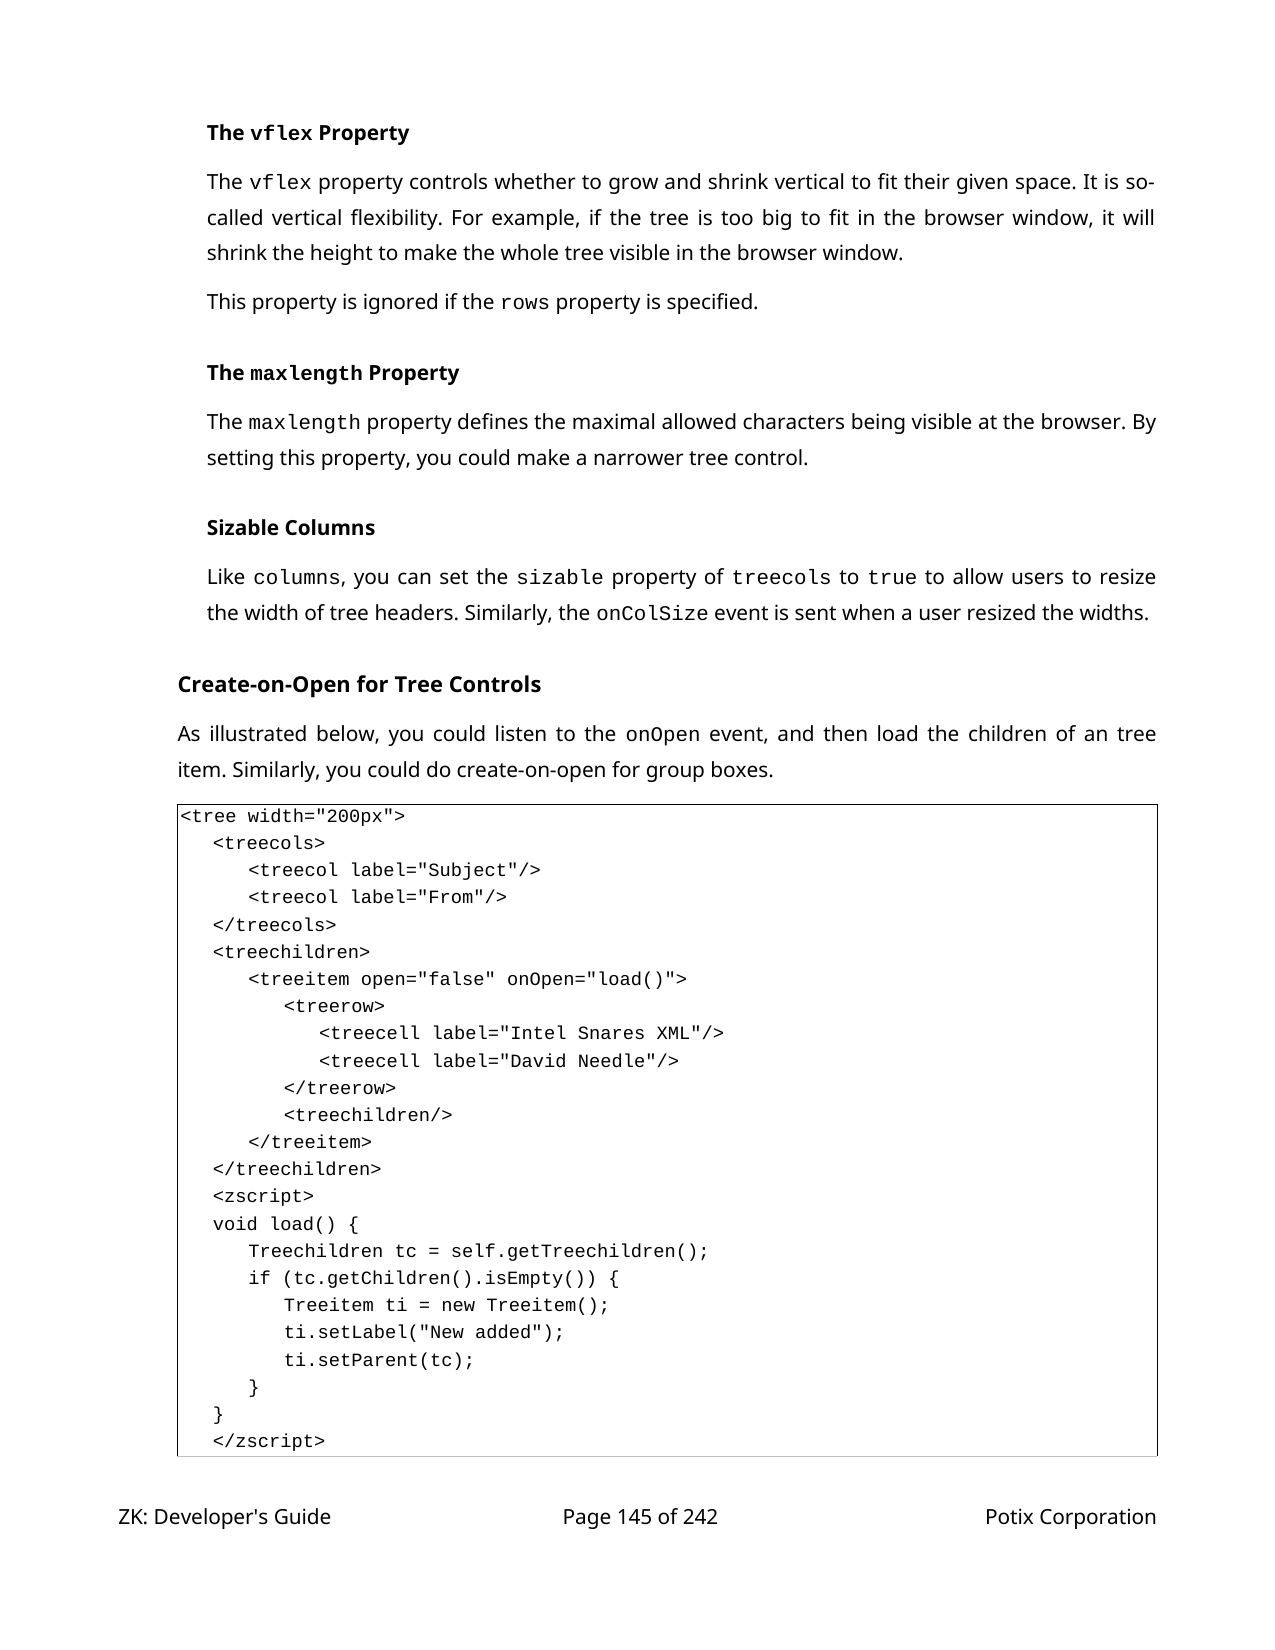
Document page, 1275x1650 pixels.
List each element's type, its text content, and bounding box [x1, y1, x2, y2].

text <tree width="200px"> [178, 805, 1157, 828]
text <treecell label="Intel Snares XML"/> [178, 1021, 1157, 1046]
text <treeitem open="false" onOpen="load()"> [178, 967, 1157, 991]
subtitle The maxlength Property [207, 358, 1157, 386]
text This property is ignored if the rows property is specified. [207, 287, 1157, 315]
text Treeitem ti = new Treeitem(); [178, 1293, 1157, 1317]
text </treerow> [178, 1076, 1157, 1100]
text <treerow> [178, 994, 1157, 1018]
subtitle The vflex Property [207, 118, 1157, 147]
text The vflex property controls whether to grow and shrink vertical to fit their given space. It is so-called vertical flexibility. For example, if the tree is too big to fit in the browser window, it will shrink the height to make the whole tree visible in the browser window. [207, 167, 1157, 266]
text Treechildren tc = self.getTreechildren(); [178, 1239, 1157, 1263]
text ti.setLabel("New added"); [178, 1320, 1157, 1344]
text <treecell label="David Needle"/> [178, 1048, 1157, 1073]
text </zscript> [178, 1429, 1157, 1456]
text </treeitem> [178, 1130, 1157, 1154]
text Like columns, you can set the sizable property of treecols to true to allow users to resize the width of tree headers. Similarly, the onColSize event is sent when a user resized the widths. [207, 562, 1157, 626]
text <treecol label="Subject"/> [178, 858, 1157, 882]
text } [178, 1375, 1157, 1399]
text As illustrated below, you could listen to the onOpen event, and then load the children of an tree item. Similarly, you could do create-on-open for group boxes. [177, 719, 1157, 783]
text ti.setParent(tc); [178, 1347, 1157, 1372]
subtitle Sizable Columns [207, 513, 1157, 542]
text The maxlength property defines the maximal allowed characters being visible at the browser. By setting this property, you could make a narrower tree control. [207, 407, 1157, 471]
text <treechildren> [178, 940, 1157, 964]
text <zscript> [178, 1184, 1157, 1209]
text void load() { [178, 1212, 1157, 1236]
text </treecols> [178, 912, 1157, 937]
text <treecol label="From"/> [178, 885, 1157, 909]
text <treecols> [178, 831, 1157, 855]
text } [178, 1402, 1157, 1426]
text </treechildren> [178, 1157, 1157, 1181]
text if (tc.getChildren().isEmpty()) { [178, 1266, 1157, 1290]
subtitle Create-on-Open for Tree Controls [177, 669, 1157, 699]
text <treechildren/> [178, 1103, 1157, 1127]
